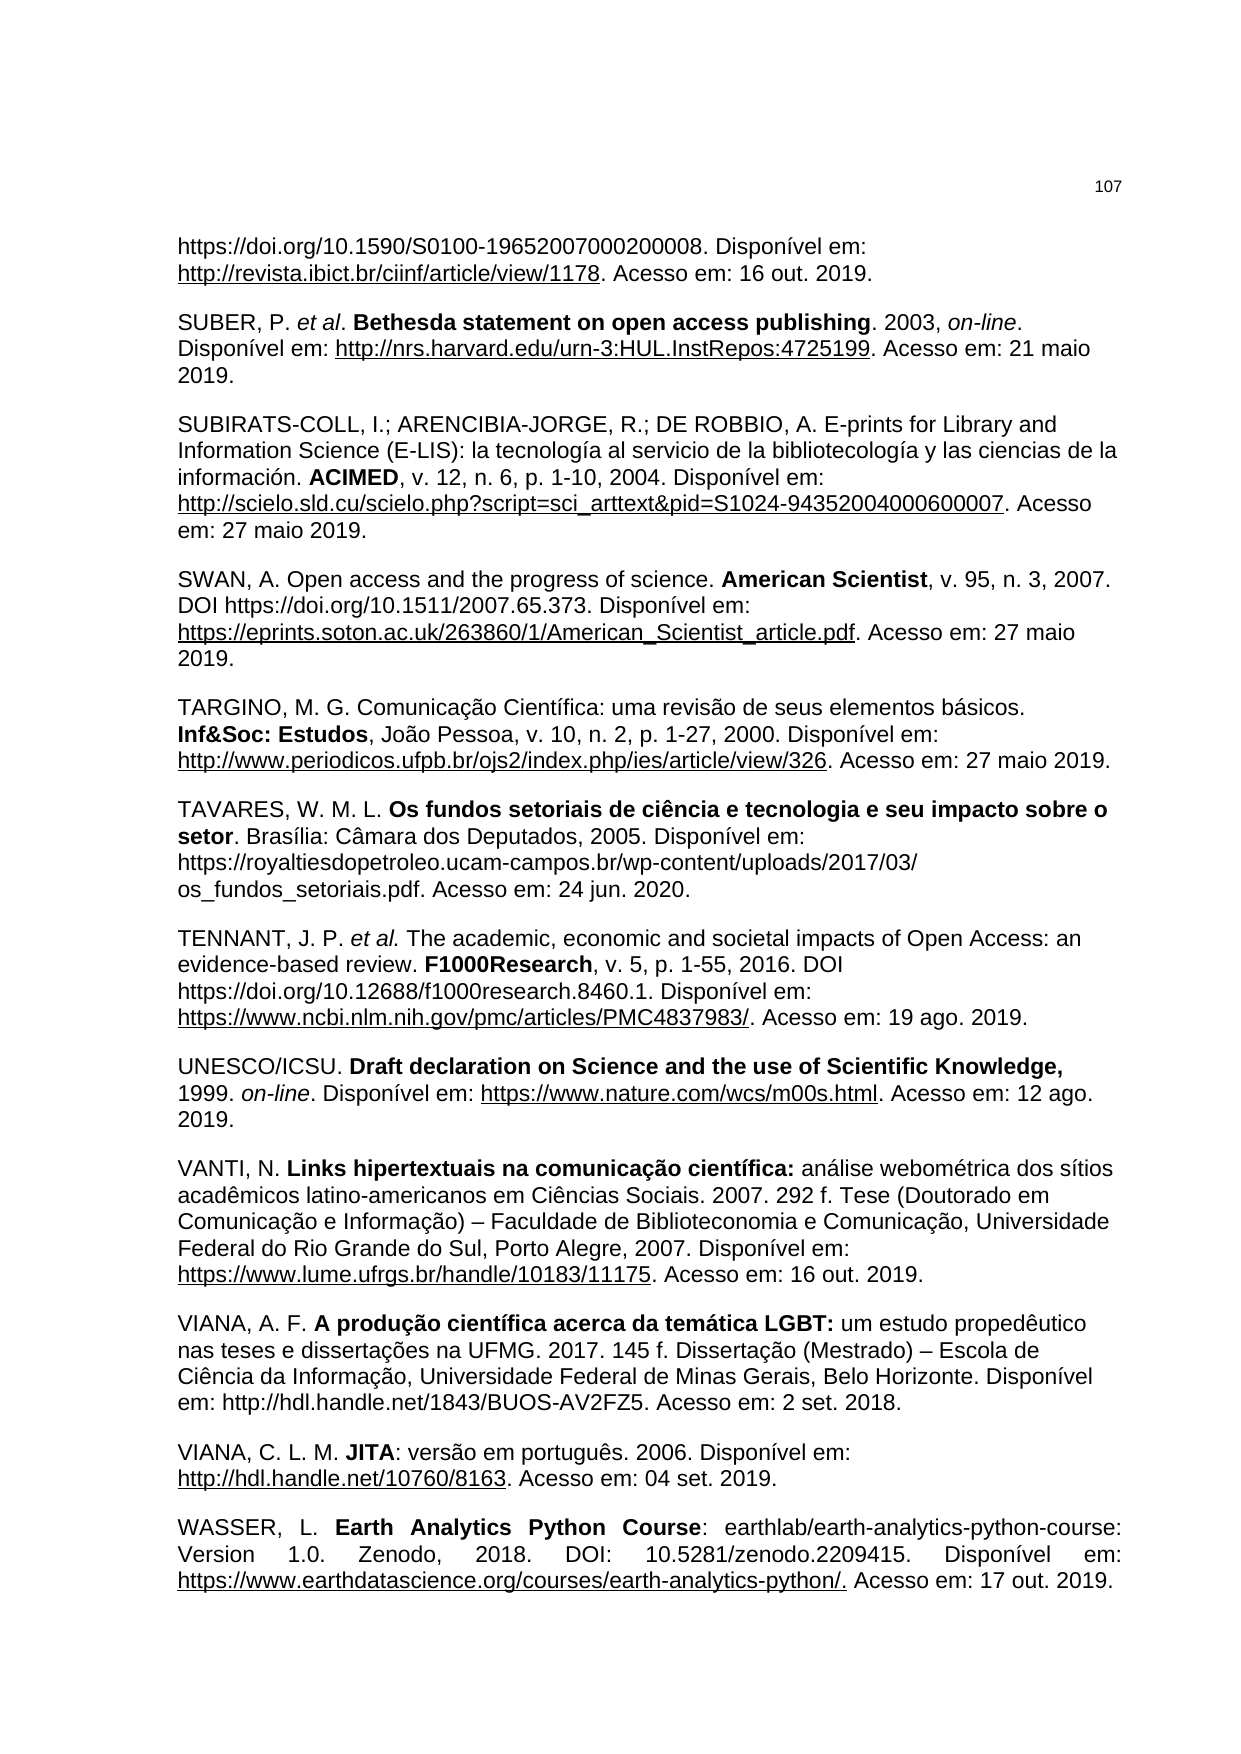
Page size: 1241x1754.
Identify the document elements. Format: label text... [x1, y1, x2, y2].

text https://doi.org/10.1590/S0100-19652007000200008. Disponível em: http://revista.ibict.br/ciinf/article/view/1178. Acesso em: 16 out. 2019. [177, 233, 1122, 286]
text SUBIRATS-COLL, I.; ARENCIBIA-JORGE, R.; DE ROBBIO, A. E-prints for Library and Information Science (E-LIS): la tecnología al servicio de la bibliotecología y las ciencias de la información. ACIMED, v. 12, n. 6, p. 1-10, 2004. Disponível em: http://scielo.sld.cu/scielo.php?script=sci_arttext&pid=S1024-94352004000600007. Acesso em: 27 maio 2019. [177, 411, 1122, 543]
text TARGINO, M. G. Comunicação Científica: uma revisão de seus elementos básicos. Inf&Soc: Estudos, João Pessoa, v. 10, n. 2, p. 1-27, 2000. Disponível em: http://www.periodicos.ufpb.br/ojs2/index.php/ies/article/view/326. Acesso em: 27 maio 2019. [177, 694, 1122, 773]
text WASSER, L. Earth Analytics Python Course: earthlab/earth-analytics-python-course: Version 1.0. Zenodo, 2018. DOI: 10.5281/zenodo.2209415. Disponível em: https://www.earthdatascience.org/courses/earth-analytics-python/. Acesso em: 17 out. 2019. [177, 1514, 1122, 1593]
text TAVARES, W. M. L. Os fundos setoriais de ciência e tecnologia e seu impacto sobre o setor. Brasília: Câmara dos Deputados, 2005. Disponível em: https://royaltiesdopetroleo.ucam-campos.br/wp-content/uploads/2017/03/os_fundos_setoriais.pdf. Acesso em: 24 jun. 2020. [177, 796, 1122, 902]
text VIANA, C. L. M. JITA: versão em português. 2006. Disponível em: http://hdl.handle.net/10760/8163. Acesso em: 04 set. 2019. [177, 1439, 1122, 1491]
text SWAN, A. Open access and the progress of science. American Scientist, v. 95, n. 3, 2007. DOI https://doi.org/10.1511/2007.65.373. Disponível em: https://eprints.soton.ac.uk/263860/1/American_Scientist_article.pdf. Acesso em: 27 maio 2019. [177, 566, 1122, 671]
text VIANA, A. F. A produção científica acerca da temática LGBT: um estudo propedêutico nas teses e dissertações na UFMG. 2017. 145 f. Dissertação (Mestrado) – Escola de Ciência da Informação, Universidade Federal de Minas Gerais, Belo Horizonte. Disponível em: http://hdl.handle.net/1843/BUOS-AV2FZ5. Acesso em: 2 set. 2018. [177, 1310, 1122, 1416]
text TENNANT, J. P. et al. The academic, economic and societal impacts of Open Access: an evidence-based review. F1000Research, v. 5, p. 1-55, 2016. DOI https://doi.org/10.12688/f1000research.8460.1. Disponível em: https://www.ncbi.nlm.nih.gov/pmc/articles/PMC4837983/. Acesso em: 19 ago. 2019. [177, 925, 1122, 1030]
text UNESCO/ICSU. Draft declaration on Science and the use of Scientific Knowledge, 1999. on-line. Disponível em: https://www.nature.com/wcs/m00s.html. Acesso em: 12 ago. 2019. [177, 1053, 1122, 1132]
text VANTI, N. Links hipertextuais na comunicação científica: análise webométrica dos sítios acadêmicos latino-americanos em Ciências Sociais. 2007. 292 f. Tese (Doutorado em Comunicação e Informação) – Faculdade de Biblioteconomia e Comunicação, Universidade Federal do Rio Grande do Sul, Porto Alegre, 2007. Disponível em: https://www.lume.ufrgs.br/handle/10183/11175. Acesso em: 16 out. 2019. [177, 1155, 1122, 1287]
text SUBER, P. et al. Bethesda statement on open access publishing. 2003, on-line. Disponível em: http://nrs.harvard.edu/urn-3:HUL.InstRepos:4725199. Acesso em: 21 maio 2019. [177, 309, 1122, 388]
